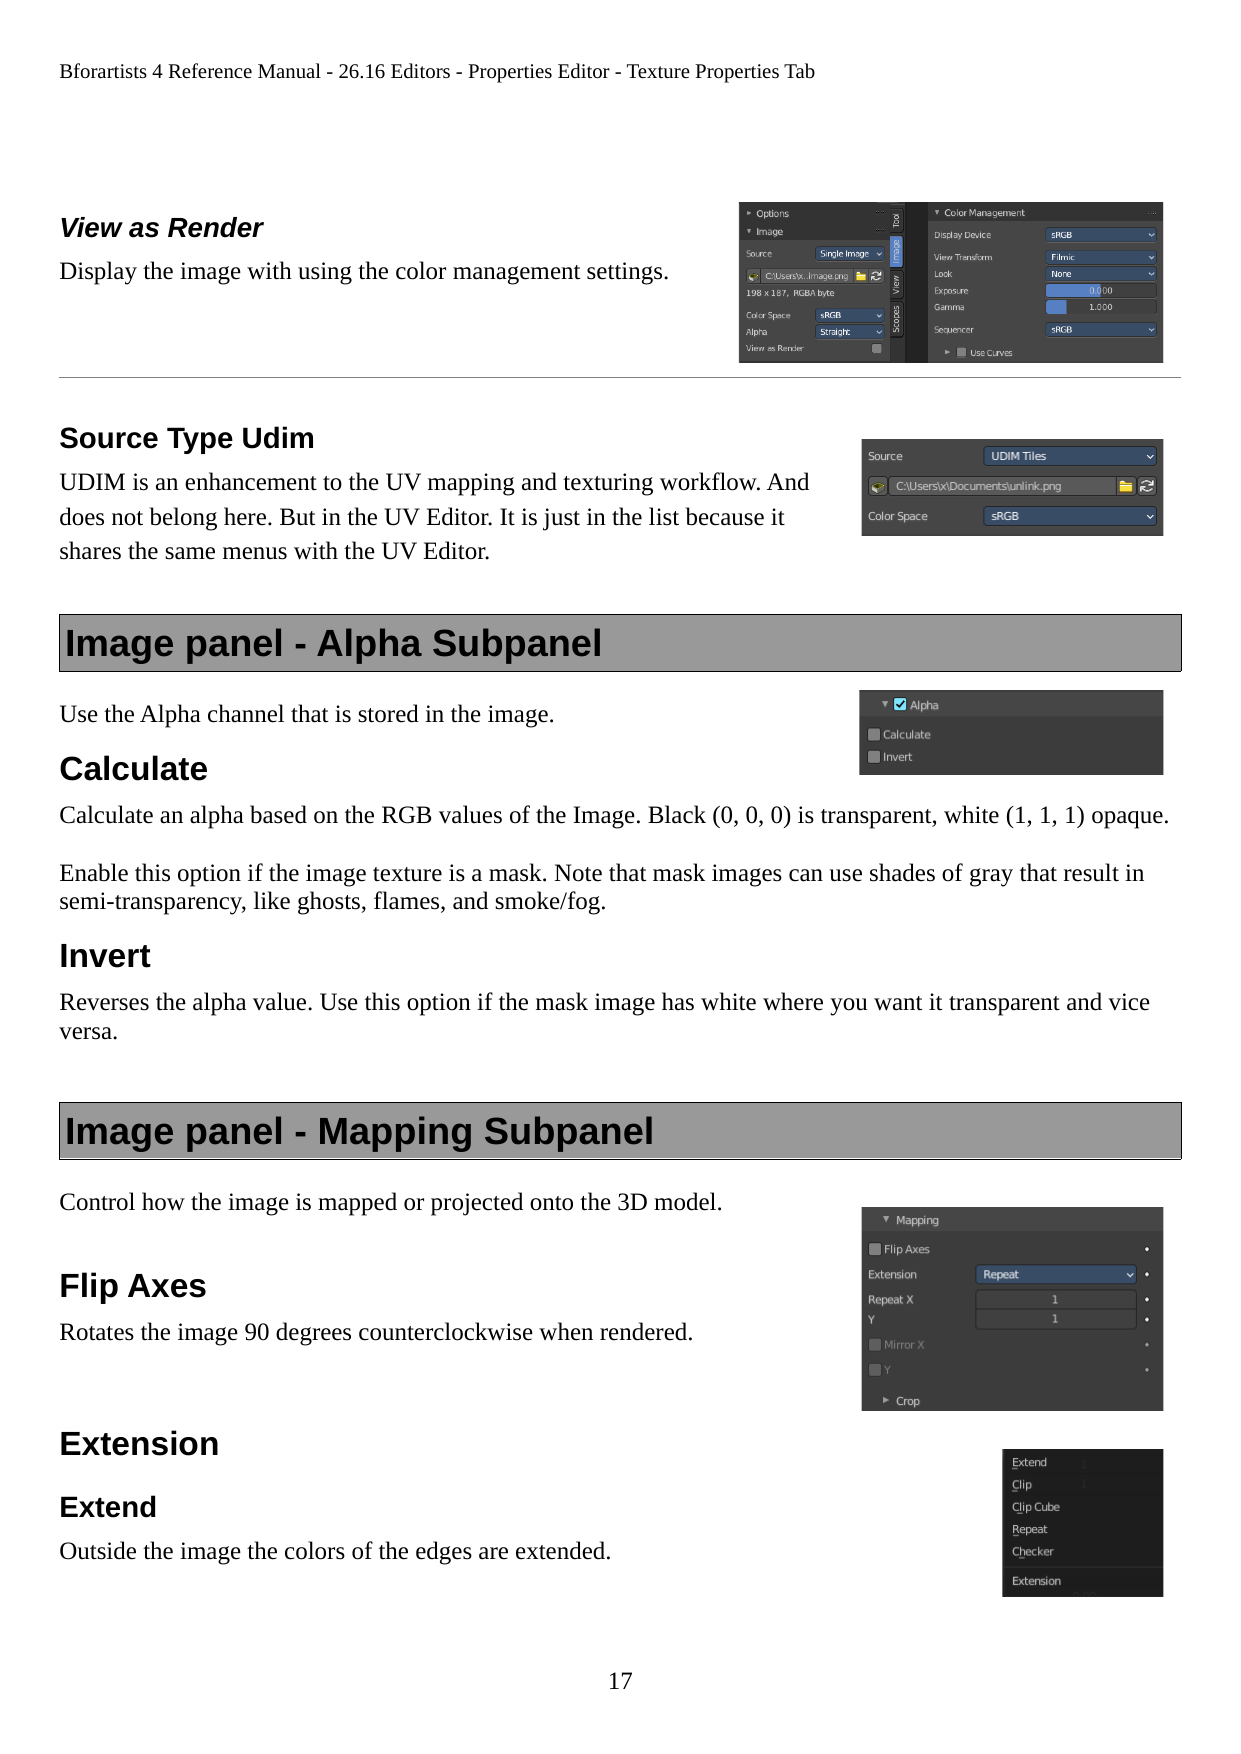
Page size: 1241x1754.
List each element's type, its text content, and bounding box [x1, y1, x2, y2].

text Rotates the image 90 degrees counterclockwise when rendered. [59, 1317, 861, 1346]
subtitle Extend [59, 1490, 1002, 1523]
subtitle Calculate [59, 749, 1181, 788]
subtitle View as Render [59, 211, 738, 243]
text Display the image with using the color management settings. [59, 256, 738, 284]
text Reverses the alpha value. Use this option if the mask image has white where you want it transparent and vice versa. [59, 987, 1181, 1044]
picture [861, 1207, 1164, 1411]
subtitle Source Type Udim [59, 421, 1181, 455]
subtitle [1164, 1266, 1181, 1304]
picture [738, 202, 1164, 363]
subtitle [1164, 211, 1181, 243]
subtitle [1164, 1490, 1181, 1523]
table_header Image panel - Alpha Subpanel [60, 615, 1181, 671]
text Use the Alpha channel that is stored in the image. [59, 699, 859, 728]
subtitle Flip Axes [59, 1266, 861, 1304]
text UDIM is an enhancement to the UV mapping and texturing workflow. And does not belong here. But in the UV Editor. It is just in the list because it shares the same menus with the UV Editor. [59, 467, 1181, 565]
picture [859, 690, 1164, 775]
text Outside the image the colors of the edges are extended. [59, 1536, 1002, 1565]
picture [861, 439, 1164, 536]
subtitle Extension [59, 1424, 1181, 1463]
table_header Image panel - Mapping Subpanel [60, 1103, 1181, 1158]
subtitle Invert [59, 936, 1181, 974]
text Enable this option if the image texture is a mask. Note that mask images can use shades of gray that result in semi-transparency, like ghosts, flames, and smoke/fog. [59, 858, 1181, 915]
picture [1002, 1449, 1164, 1597]
text Calculate an alpha based on the RGB values of the Image. Black (0, 0, 0) is transparent, white (1, 1, 1) opaque. [59, 800, 1181, 829]
text Control how the image is mapped or projected onto the 3D model. [59, 1187, 1181, 1216]
